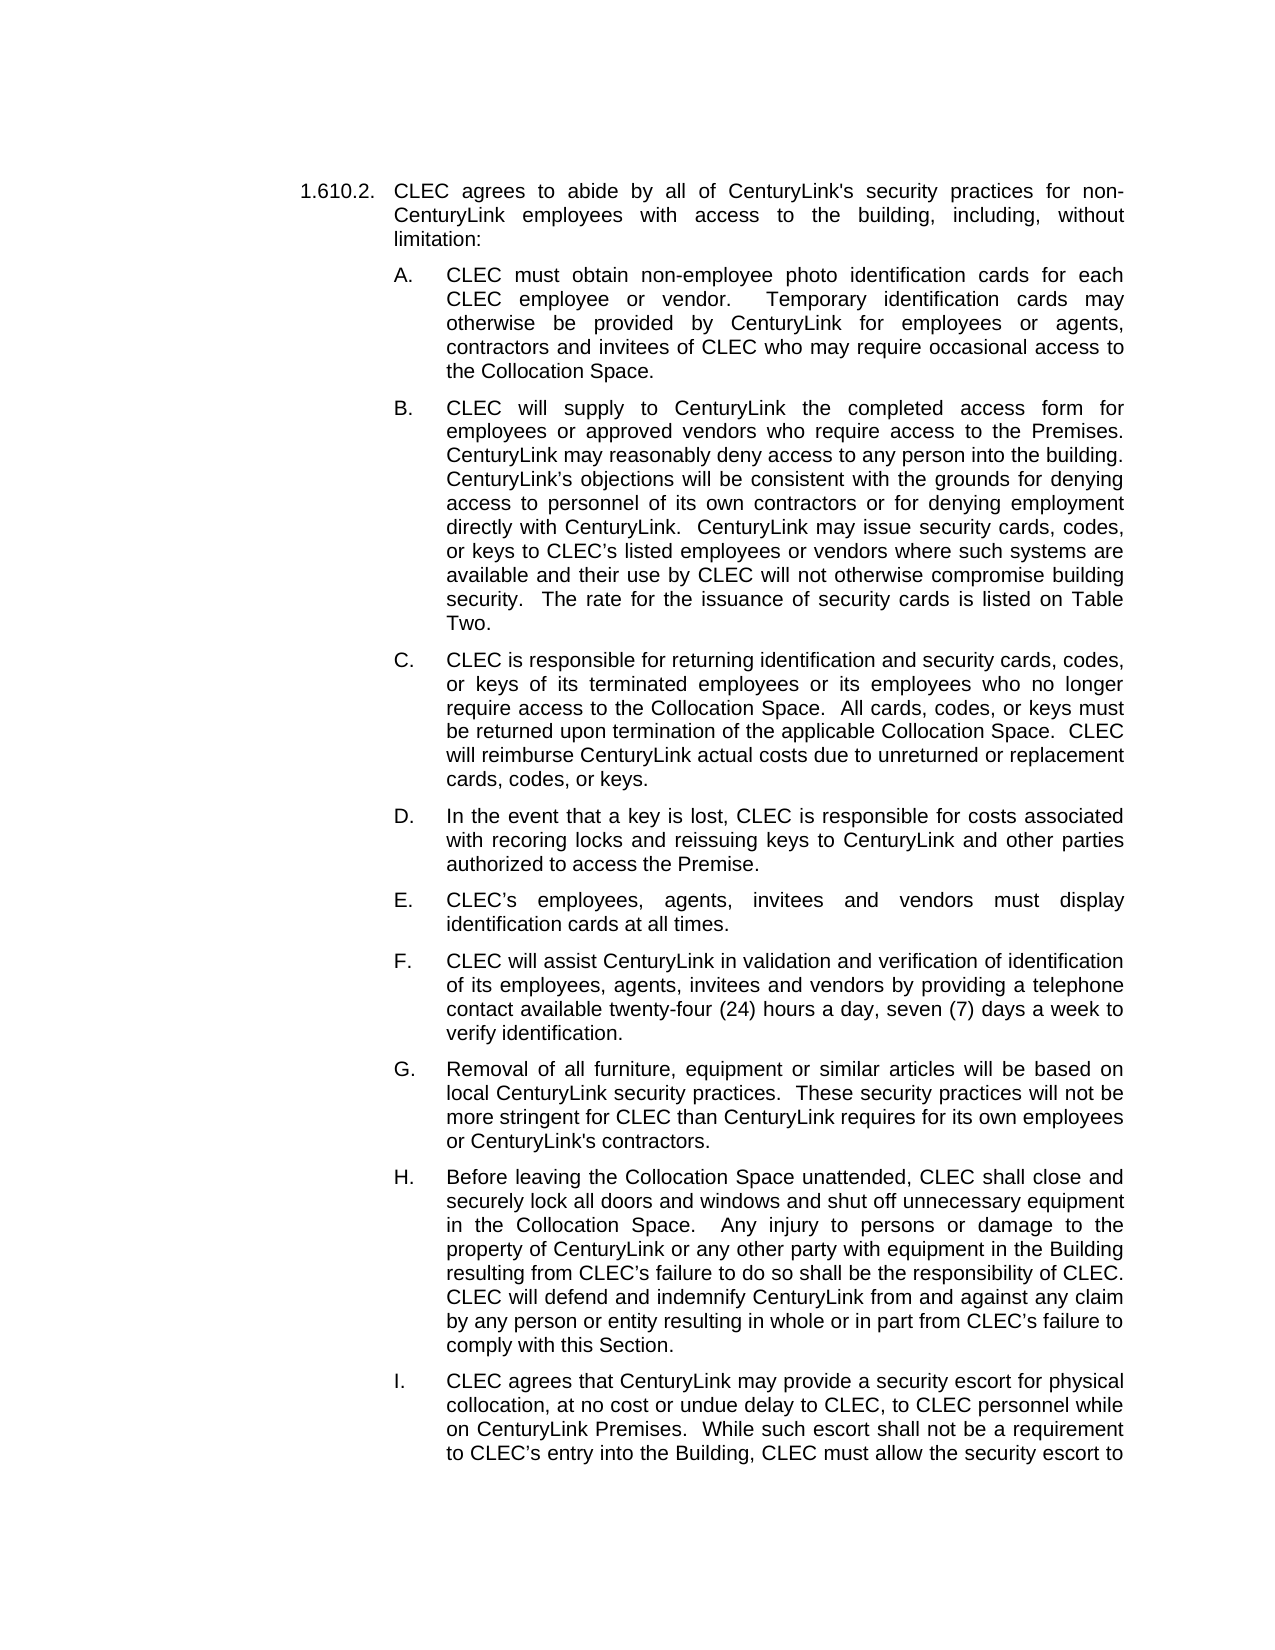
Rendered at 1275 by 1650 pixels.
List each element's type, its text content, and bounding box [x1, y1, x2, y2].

list CLEC will supply to CenturyLink the completed access form for employees or approved vendors who require access to the Premises. CenturyLink may reasonably deny access to any person into the building. CenturyLink’s objections will be consistent with the grounds for denying access to personnel of its own contractors or for denying employment directly with CenturyLink. CenturyLink may issue security cards, codes, or keys to CLEC’s listed employees or vendors where such systems are available and their use by CLEC will not otherwise compromise building security. The rate for the issuance of security cards is listed on Table Two. [394, 395, 1125, 635]
list CLEC’s employees, agents, invitees and vendors must display identification cards at all times. [394, 888, 1125, 936]
list In the event that a key is lost, CLEC is responsible for costs associated with recoring locks and reissuing keys to CenturyLink and other parties authorized to access the Premise. [394, 804, 1125, 876]
list Before leaving the Collocation Space unattended, CLEC shall close and securely lock all doors and windows and shut off unnecessary equipment in the Collocation Space. Any injury to persons or damage to the property of CenturyLink or any other party with equipment in the Building resulting from CLEC’s failure to do so shall be the responsibility of CLEC. CLEC will defend and indemnify CenturyLink from and against any claim by any person or entity resulting in whole or in part from CLEC’s failure to comply with this Section. [394, 1165, 1125, 1357]
list Removal of all furniture, equipment or similar articles will be based on local CenturyLink security practices. These security practices will not be more stringent for CLEC than CenturyLink requires for its own employees or CenturyLink's contractors. [394, 1057, 1125, 1153]
list CLEC will assist CenturyLink in validation and verification of identification of its employees, agents, invitees and vendors by providing a telephone contact available twenty-four (24) hours a day, seven (7) days a week to verify identification. [394, 948, 1125, 1044]
list CLEC must obtain non-employee photo identification cards for each CLEC employee or vendor. Temporary identification cards may otherwise be provided by CenturyLink for employees or agents, contractors and invitees of CLEC who may require occasional access to the Collocation Space. [394, 263, 1125, 383]
list CLEC is responsible for returning identification and security cards, codes, or keys of its terminated employees or its employees who no longer require access to the Collocation Space. All cards, codes, or keys must be returned upon termination of the applicable Collocation Space. CLEC will reimburse CenturyLink actual costs due to unreturned or replacement cards, codes, or keys. [394, 647, 1125, 791]
list CLEC agrees to abide by all of CenturyLink's security practices for non-CenturyLink employees with access to the building, including, without limitation: [300, 179, 1125, 251]
list CLEC agrees that CenturyLink may provide a security escort for physical collocation, at no cost or undue delay to CLEC, to CLEC personnel while on CenturyLink Premises. While such escort shall not be a requirement to CLEC’s entry into the Building, CLEC must allow the security escort to [394, 1369, 1125, 1465]
